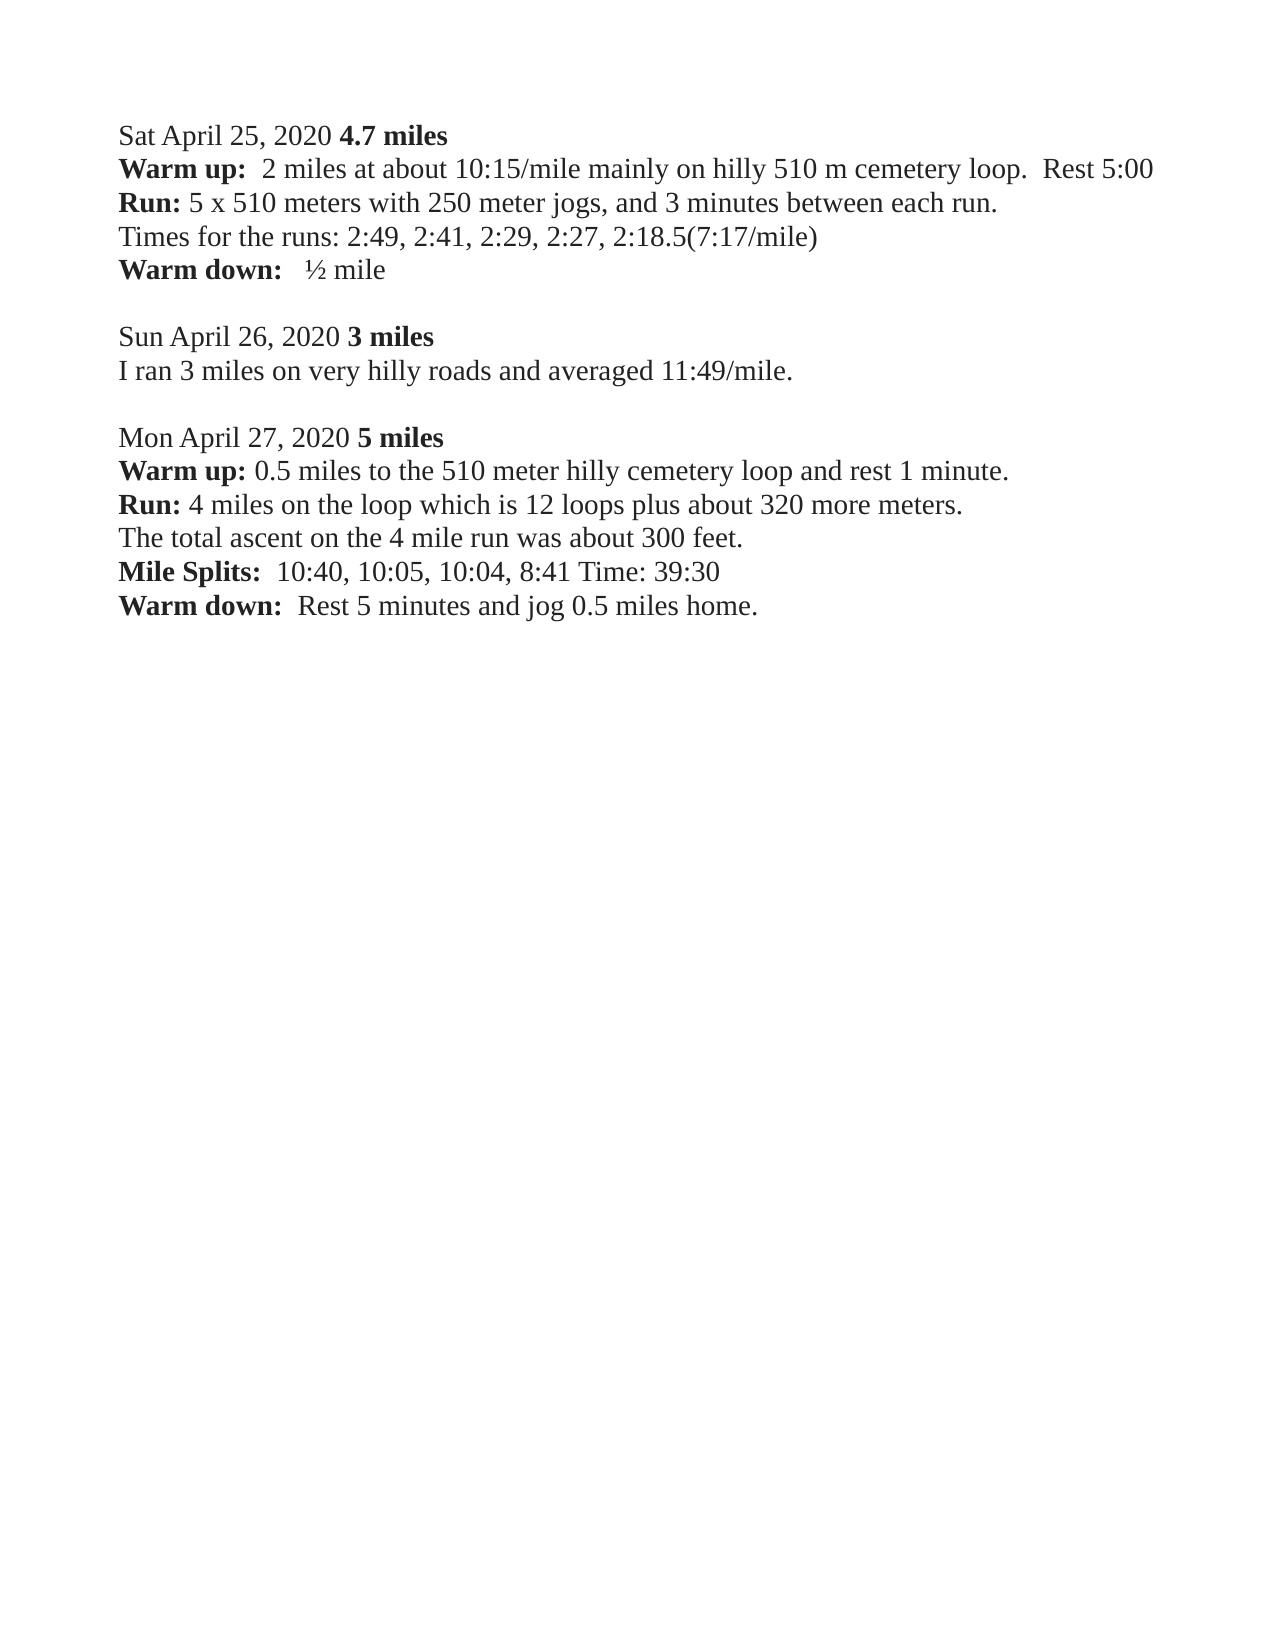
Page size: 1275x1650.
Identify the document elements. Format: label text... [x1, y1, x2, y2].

text I ran 3 miles on very hilly roads and averaged 11:49/mile. [118, 353, 1161, 386]
text Run: 5 x 510 meters with 250 meter jogs, and 3 minutes between each run. [118, 185, 1161, 219]
text Sun April 26, 2020 3 miles [118, 319, 1161, 353]
text Sat April 25, 2020 4.7 miles [118, 118, 1161, 152]
text Mile Splits: 10:40, 10:05, 10:04, 8:41 Time: 39:30 [118, 554, 1161, 588]
text Warm up: 2 miles at about 10:15/mile mainly on hilly 510 m cemetery loop. Rest 5:00 [118, 152, 1161, 185]
text Mon April 27, 2020 5 miles [118, 420, 1161, 453]
text Warm down: ½ mile [118, 252, 1161, 286]
text The total ascent on the 4 mile run was about 300 feet. [118, 521, 1161, 554]
text Times for the runs: 2:49, 2:41, 2:29, 2:27, 2:18.5(7:17/mile) [118, 219, 1161, 252]
text Warm up: 0.5 miles to the 510 meter hilly cemetery loop and rest 1 minute. [118, 453, 1161, 487]
text Run: 4 miles on the loop which is 12 loops plus about 320 more meters. [118, 487, 1161, 521]
text Warm down: Rest 5 minutes and jog 0.5 miles home. [118, 588, 1161, 621]
